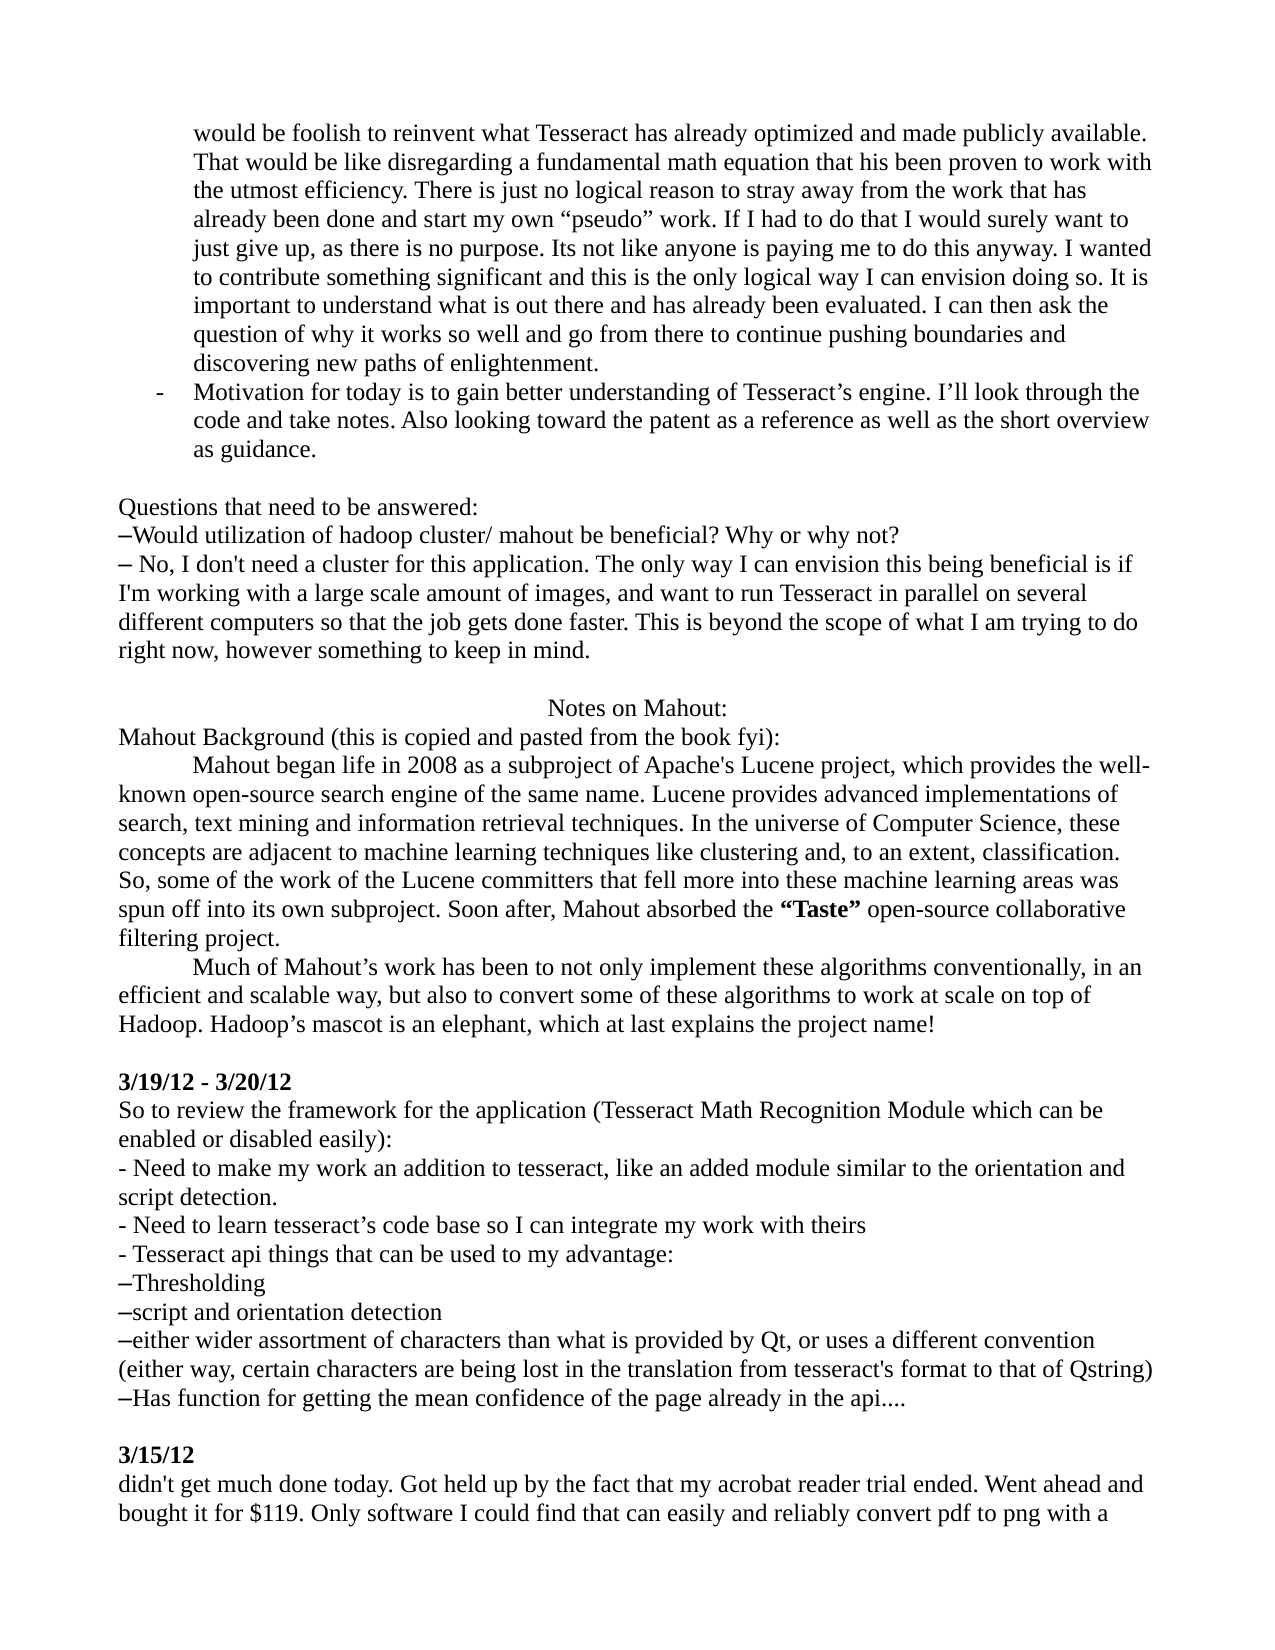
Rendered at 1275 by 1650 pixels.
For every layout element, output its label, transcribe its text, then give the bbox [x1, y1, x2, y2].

list Has function for getting the mean confidence of the page already in the api.... [118, 1383, 1157, 1412]
text - Tesseract api things that can be used to my advantage: [118, 1239, 1157, 1268]
text Much of Mahout’s work has been to not only implement these algorithms conventionally, in an efficient and scalable way, but also to convert some of these algorithms to work at scale on top of Hadoop. Hadoop’s mascot is an elephant, which at last explains the project name! [118, 952, 1157, 1038]
list script and orientation detection [118, 1297, 1157, 1326]
list No, I don't need a cluster for this application. The only way I can envision this being beneficial is if I'm working with a large scale amount of images, and want to run Tesseract in parallel on several different computers so that the job gets done faster. This is beyond the scope of what I am trying to do right now, however something to keep in mind. [118, 549, 1157, 664]
text - Need to make my work an addition to tesseract, like an added module similar to the orientation and script detection. [118, 1153, 1157, 1211]
list would be foolish to reinvent what Tesseract has already optimized and made publicly available. That would be like disregarding a fundamental math equation that his been proven to work with the utmost efficiency. There is just no logical reason to stray away from the work that has already been done and start my own “pseudo” work. If I had to do that I would surely want to just give up, as there is no purpose. Its not like anyone is paying me to do this anyway. I wanted to contribute something significant and this is the only logical way I can envision doing so. It is important to understand what is out there and has already been evaluated. I can then ask the question of why it works so well and go from there to continue pushing boundaries and discovering new paths of enlightenment. [156, 118, 1157, 377]
text So to review the framework for the application (Tesseract Math Recognition Module which can be enabled or disabled easily): [118, 1096, 1157, 1153]
list Thresholding [118, 1268, 1157, 1297]
list Motivation for today is to gain better understanding of Tesseract’s engine. I’ll look through the code and take notes. Also looking toward the patent as a reference as well as the short overview as guidance. [156, 377, 1157, 463]
text Notes on Mahout: [118, 693, 1157, 722]
text 3/19/12 - 3/20/12 [118, 1067, 1157, 1096]
text 3/15/12 [118, 1441, 1157, 1469]
list Would utilization of hadoop cluster/ mahout be beneficial? Why or why not? [118, 521, 1157, 549]
text - Need to learn tesseract’s code base so I can integrate my work with theirs [118, 1211, 1157, 1239]
text Questions that need to be answered: [118, 492, 1157, 521]
text Mahout began life in 2008 as a subproject of Apache's Lucene project, which provides the well-known open-source search engine of the same name. Lucene provides advanced implementations of search, text mining and information retrieval techniques. In the universe of Computer Science, these concepts are adjacent to machine learning techniques like clustering and, to an extent, classification. So, some of the work of the Lucene committers that fell more into these machine learning areas was spun off into its own subproject. Soon after, Mahout absorbed the “Taste” open-source collaborative filtering project. [118, 751, 1157, 952]
list either wider assortment of characters than what is provided by Qt, or uses a different convention (either way, certain characters are being lost in the translation from tesseract's format to that of Qstring) [118, 1326, 1157, 1383]
text didn't get much done today. Got held up by the fact that my acrobat reader trial ended. Went ahead and bought it for $119. Only software I could find that can easily and reliably convert pdf to png with a [118, 1469, 1157, 1527]
text Mahout Background (this is copied and pasted from the book fyi): [118, 722, 1157, 751]
